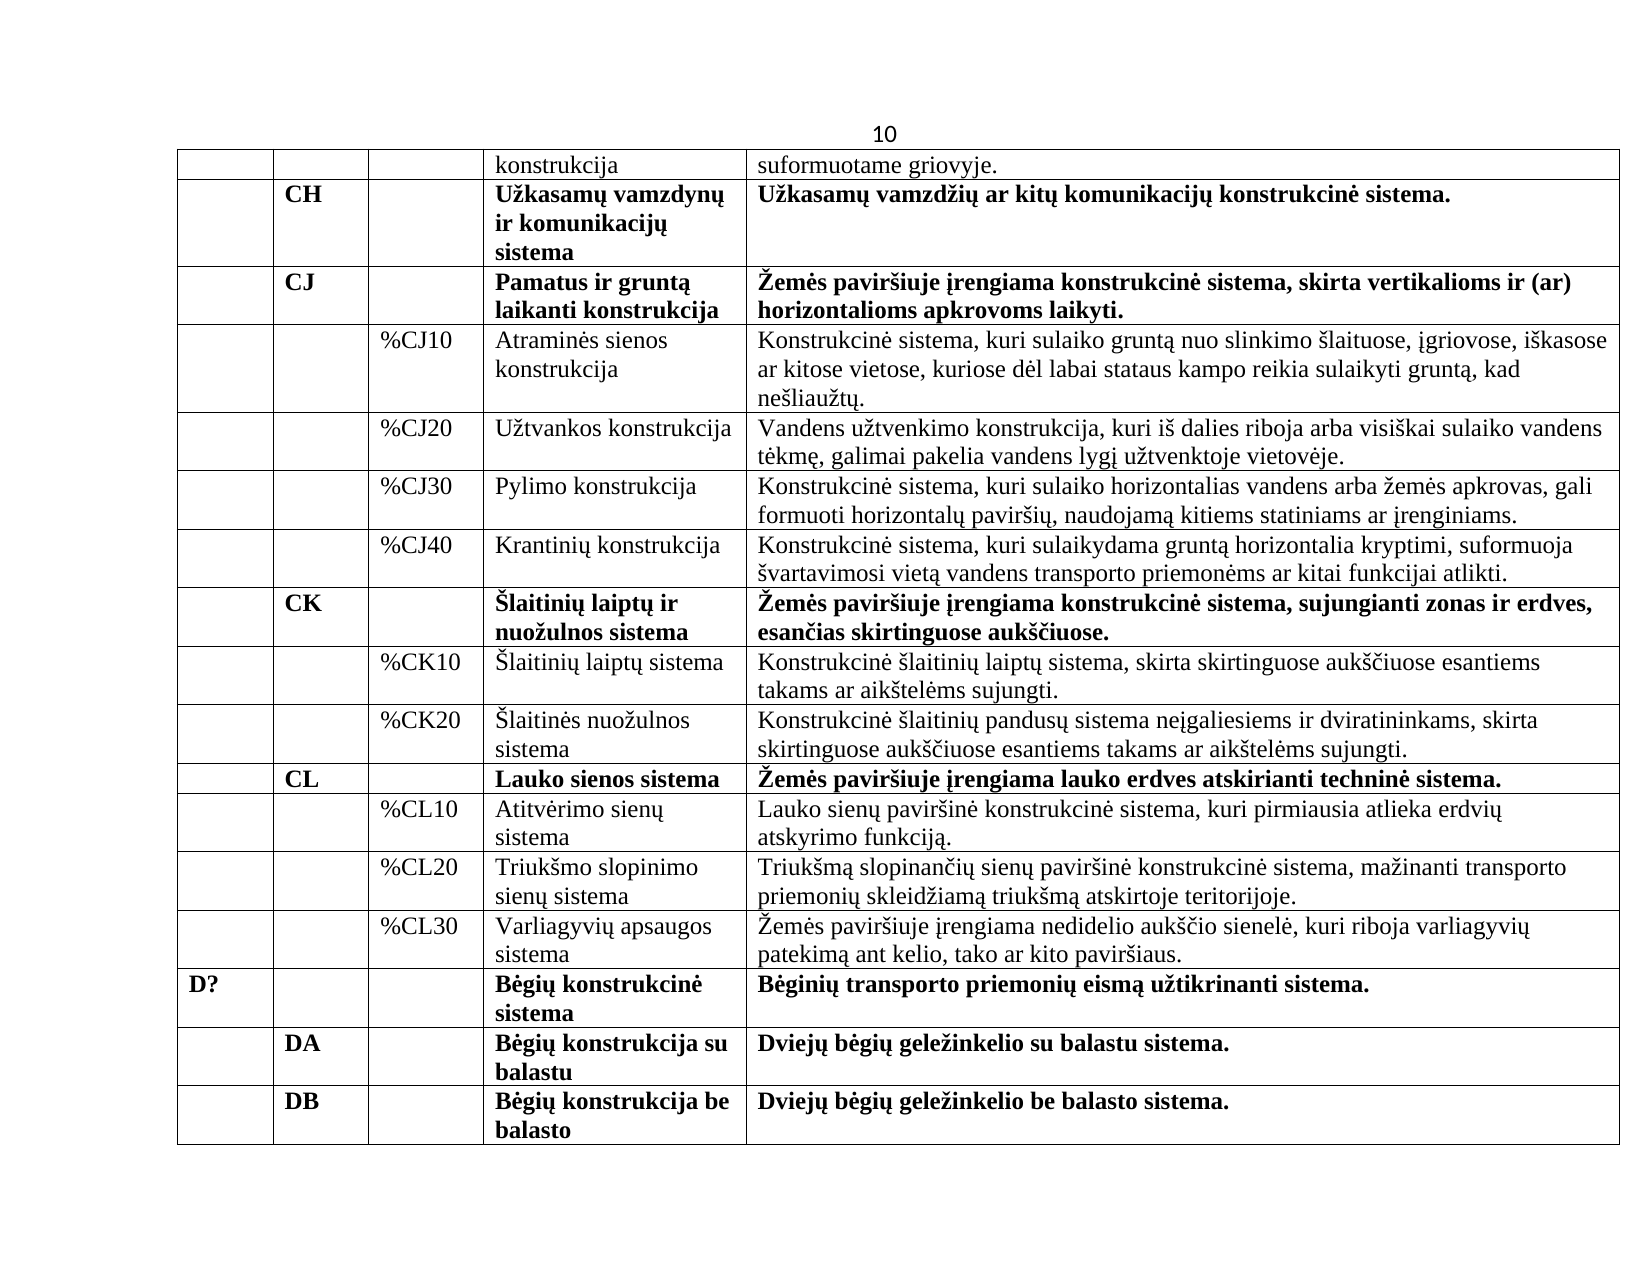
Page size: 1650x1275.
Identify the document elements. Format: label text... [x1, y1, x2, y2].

table_cell [178, 180, 273, 266]
table_cell [274, 705, 368, 763]
table_cell %CK10 [369, 647, 483, 704]
table_cell Užkasamų vamzdynų ir komunikacijų sistema [484, 180, 746, 266]
table_cell Lauko sienų paviršinė konstrukcinė sistema, kuri pirmiausia atlieka erdvių atskyrimo funkciją. [747, 794, 1619, 851]
table_cell Šlaitinių laiptų ir nuožulnos sistema [484, 588, 746, 646]
table_cell [178, 764, 273, 793]
table_cell [178, 705, 273, 763]
table_cell Atitvėrimo sienų sistema [484, 794, 746, 851]
table_cell [369, 1028, 483, 1085]
table_cell Užtvankos konstrukcija [484, 413, 746, 470]
table_cell Pamatus ir gruntą laikanti konstrukcija [484, 267, 746, 324]
table_cell Dviejų bėgių geležinkelio su balastu sistema. [747, 1028, 1619, 1085]
table_cell [274, 530, 368, 587]
table_cell [274, 413, 368, 470]
table_cell Žemės paviršiuje įrengiama konstrukcinė sistema, skirta vertikalioms ir (ar) horizontalioms apkrovoms laikyti. [747, 267, 1619, 324]
table_cell Konstrukcinė šlaitinių pandusų sistema neįgaliesiems ir dviratininkams, skirta skirtinguose aukščiuose esantiems takams ar aikštelėms sujungti. [747, 705, 1619, 763]
table_cell [369, 180, 483, 266]
table_cell suformuotame griovyje. [747, 150, 1619, 178]
table_cell %CL20 [369, 852, 483, 910]
table_cell [178, 588, 273, 646]
table_cell Bėgių konstrukcinė sistema [484, 969, 746, 1027]
table_cell [178, 1028, 273, 1085]
table_cell [369, 150, 483, 178]
table_cell DA [274, 1028, 368, 1085]
table_cell Šlaitinės nuožulnos sistema [484, 705, 746, 763]
table_cell %CJ40 [369, 530, 483, 587]
table_cell CL [274, 764, 368, 793]
table_cell [178, 530, 273, 587]
table_cell [178, 647, 273, 704]
table_cell [274, 150, 368, 178]
table_cell %CJ10 [369, 325, 483, 412]
table_cell Konstrukcinė sistema, kuri sulaiko horizontalias vandens arba žemės apkrovas, gali formuoti horizontalų paviršių, naudojamą kitiems statiniams ar įrenginiams. [747, 471, 1619, 529]
table_cell [274, 325, 368, 412]
table_cell CK [274, 588, 368, 646]
table_cell Atraminės sienos konstrukcija [484, 325, 746, 412]
table_cell Žemės paviršiuje įrengiama lauko erdves atskirianti techninė sistema. [747, 764, 1619, 793]
table_cell Vandens užtvenkimo konstrukcija, kuri iš dalies riboja arba visiškai sulaiko vandens tėkmę, galimai pakelia vandens lygį užtvenktoje vietovėje. [747, 413, 1619, 470]
table_cell Bėgių konstrukcija su balastu [484, 1028, 746, 1085]
table_cell Dviejų bėgių geležinkelio be balasto sistema. [747, 1086, 1619, 1144]
table_cell [178, 794, 273, 851]
table_cell DB [274, 1086, 368, 1144]
table_cell [274, 852, 368, 910]
table_cell [274, 647, 368, 704]
table_cell Bėginių transporto priemonių eismą užtikrinanti sistema. [747, 969, 1619, 1027]
table_cell [274, 794, 368, 851]
table_cell [178, 150, 273, 178]
table_cell [178, 325, 273, 412]
table_cell Užkasamų vamzdžių ar kitų komunikacijų konstrukcinė sistema. [747, 180, 1619, 266]
table_cell %CL10 [369, 794, 483, 851]
table_cell Bėgių konstrukcija be balasto [484, 1086, 746, 1144]
table_cell Varliagyvių apsaugos sistema [484, 911, 746, 968]
table_cell [274, 969, 368, 1027]
table_cell Konstrukcinė sistema, kuri sulaiko gruntą nuo slinkimo šlaituose, įgriovose, iškasose ar kitose vietose, kuriose dėl labai stataus kampo reikia sulaikyti gruntą, kad nešliaužtų. [747, 325, 1619, 412]
table_cell [274, 471, 368, 529]
table_cell [369, 1086, 483, 1144]
table_cell Konstrukcinė šlaitinių laiptų sistema, skirta skirtinguose aukščiuose esantiems takams ar aikštelėms sujungti. [747, 647, 1619, 704]
table_cell [178, 267, 273, 324]
table_cell [274, 911, 368, 968]
table_cell Triukšmo slopinimo sienų sistema [484, 852, 746, 910]
table_cell [178, 911, 273, 968]
table_cell [178, 852, 273, 910]
table_cell Triukšmą slopinančių sienų paviršinė konstrukcinė sistema, mažinanti transporto priemonių skleidžiamą triukšmą atskirtoje teritorijoje. [747, 852, 1619, 910]
table_cell [369, 969, 483, 1027]
table_cell %CJ30 [369, 471, 483, 529]
table_cell CH [274, 180, 368, 266]
table_cell [369, 267, 483, 324]
table_cell [178, 471, 273, 529]
table_cell [369, 588, 483, 646]
table_cell [178, 1086, 273, 1144]
table_cell Lauko sienos sistema [484, 764, 746, 793]
table_cell Šlaitinių laiptų sistema [484, 647, 746, 704]
table_cell Pylimo konstrukcija [484, 471, 746, 529]
table_cell [369, 764, 483, 793]
table_cell D? [178, 969, 273, 1027]
table_cell %CL30 [369, 911, 483, 968]
table_cell CJ [274, 267, 368, 324]
table_cell %CJ20 [369, 413, 483, 470]
table_cell Konstrukcinė sistema, kuri sulaikydama gruntą horizontalia kryptimi, suformuoja švartavimosi vietą vandens transporto priemonėms ar kitai funkcijai atlikti. [747, 530, 1619, 587]
table_cell Krantinių konstrukcija [484, 530, 746, 587]
table_cell konstrukcija [484, 150, 746, 178]
table_cell Žemės paviršiuje įrengiama nedidelio aukščio sienelė, kuri riboja varliagyvių patekimą ant kelio, tako ar kito paviršiaus. [747, 911, 1619, 968]
table_cell Žemės paviršiuje įrengiama konstrukcinė sistema, sujungianti zonas ir erdves, esančias skirtinguose aukščiuose. [747, 588, 1619, 646]
table_cell [178, 413, 273, 470]
table_cell %CK20 [369, 705, 483, 763]
